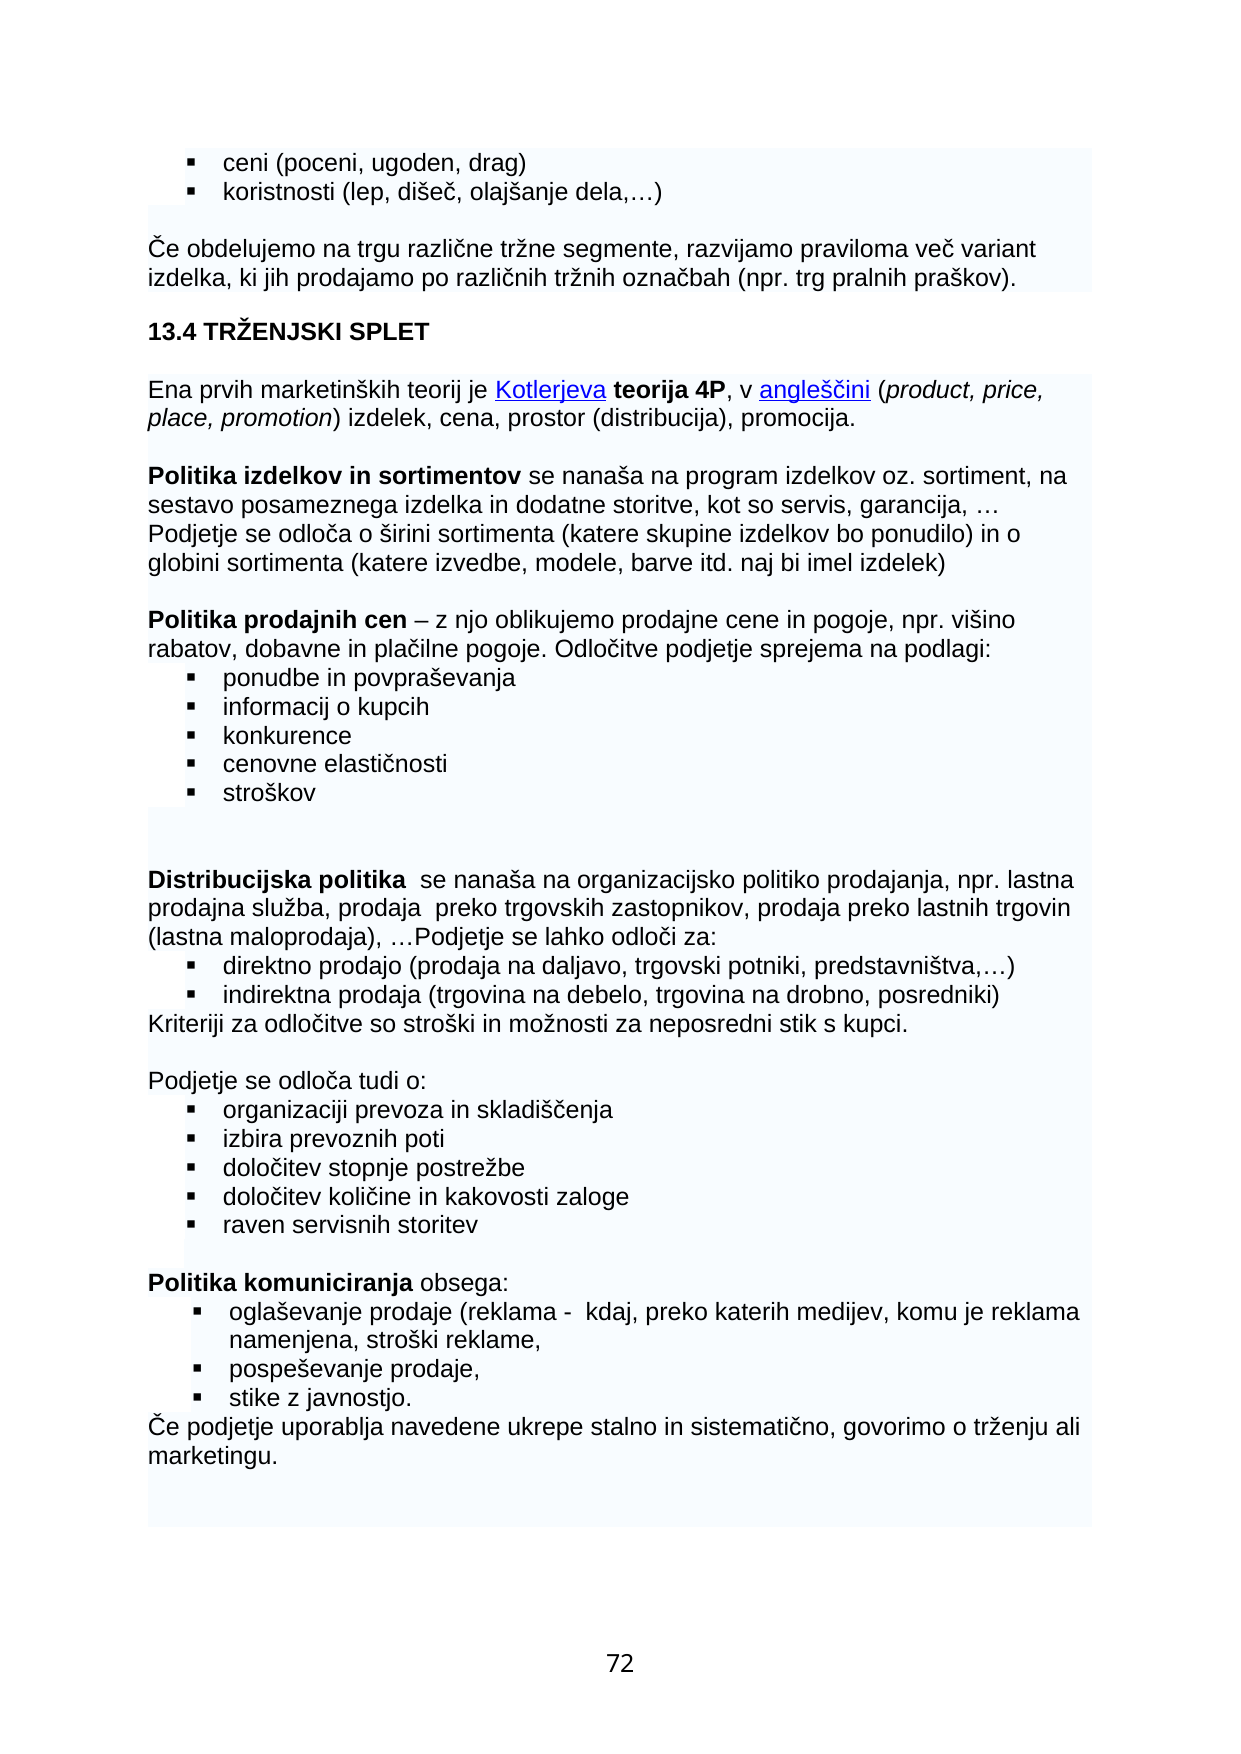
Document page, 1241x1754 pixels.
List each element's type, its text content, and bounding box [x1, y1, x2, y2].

text Kriteriji za odločitve so stroški in možnosti za neposredni stik s kupci. [148, 1009, 1092, 1037]
list indirektna prodaja (trgovina na debelo, trgovina na drobno, posredniki) [185, 980, 1092, 1009]
list določitev količine in kakovosti zaloge [185, 1181, 1092, 1210]
list izbira prevoznih poti [185, 1124, 1092, 1153]
text Če podjetje uporablja navedene ukrepe stalno in sistematično, govorimo o trženju ali marketingu. [148, 1412, 1092, 1469]
list pospeševanje prodaje, [191, 1354, 1092, 1383]
text Podjetje se odloča tudi o: [148, 1066, 1092, 1095]
list direktno prodajo (prodaja na daljavo, trgovski potniki, predstavništva,…) [185, 951, 1092, 980]
list stroškov [185, 778, 1092, 807]
subtitle 13.4 TRŽENJSKI SPLET [148, 317, 1092, 345]
list ponudbe in povpraševanja [185, 663, 1092, 692]
text Politika komuniciranja obsega: [148, 1268, 1092, 1297]
list ceni (poceni, ugoden, drag) [185, 148, 1092, 177]
text Ena prvih marketinških teorij je Kotlerjeva teorija 4P, v angleščini (product, price, place, promotion) izdelek, cena, prostor (distribucija), promocija. [148, 374, 1092, 432]
text Politika izdelkov in sortimentov se nanaša na program izdelkov oz. sortiment, na sestavo posameznega izdelka in dodatne storitve, kot so servis, garancija, … Podjetje se odloča o širini sortimenta (katere skupine izdelkov bo ponudilo) in o globini sortimenta (katere izvedbe, modele, barve itd. naj bi imel izdelek) [148, 461, 1092, 576]
list oglaševanje prodaje (reklama - kdaj, preko katerih medijev, komu je reklama namenjena, stroški reklame, [191, 1297, 1092, 1354]
list stike z javnostjo. [191, 1383, 1092, 1412]
list organizaciji prevoza in skladiščenja [185, 1095, 1092, 1124]
text Če obdelujemo na trgu različne tržne segmente, razvijamo praviloma več variant izdelka, ki jih prodajamo po različnih tržnih označbah (npr. trg pralnih praškov). [148, 234, 1092, 292]
list koristnosti (lep, dišeč, olajšanje dela,…) [185, 177, 1092, 205]
list informacij o kupcih [185, 692, 1092, 721]
text Politika prodajnih cen – z njo oblikujemo prodajne cene in pogoje, npr. višino rabatov, dobavne in plačilne pogoje. Odločitve podjetje sprejema na podlagi: [148, 605, 1092, 663]
list konkurence [185, 721, 1092, 749]
list raven servisnih storitev [185, 1210, 1092, 1239]
text Distribucijska politika se nanaša na organizacijsko politiko prodajanja, npr. lastna prodajna služba, prodaja preko trgovskih zastopnikov, prodaja preko lastnih trgovin (lastna maloprodaja), …Podjetje se lahko odloči za: [148, 865, 1092, 951]
list cenovne elastičnosti [185, 749, 1092, 778]
list določitev stopnje postrežbe [185, 1153, 1092, 1181]
